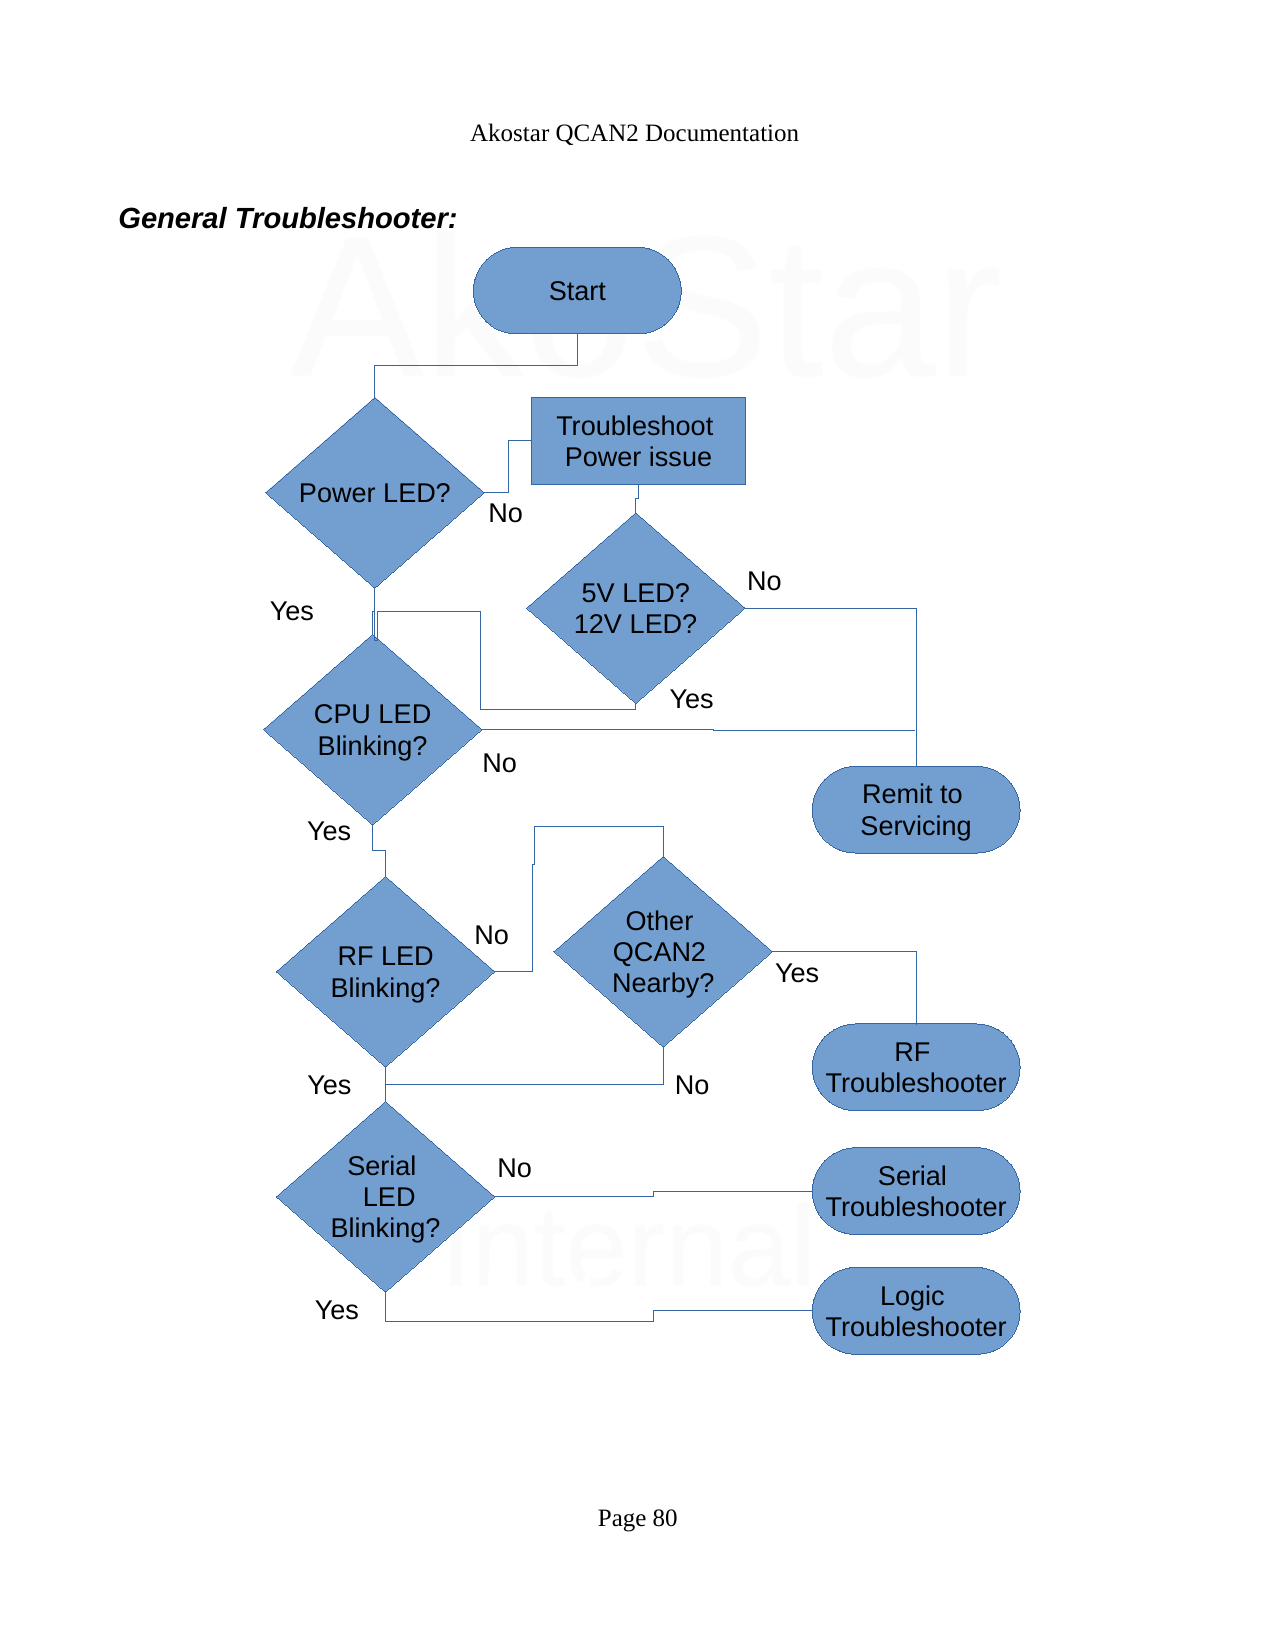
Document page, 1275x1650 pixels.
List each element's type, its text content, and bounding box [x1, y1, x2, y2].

subtitle General Troubleshooter: [118, 201, 1157, 235]
